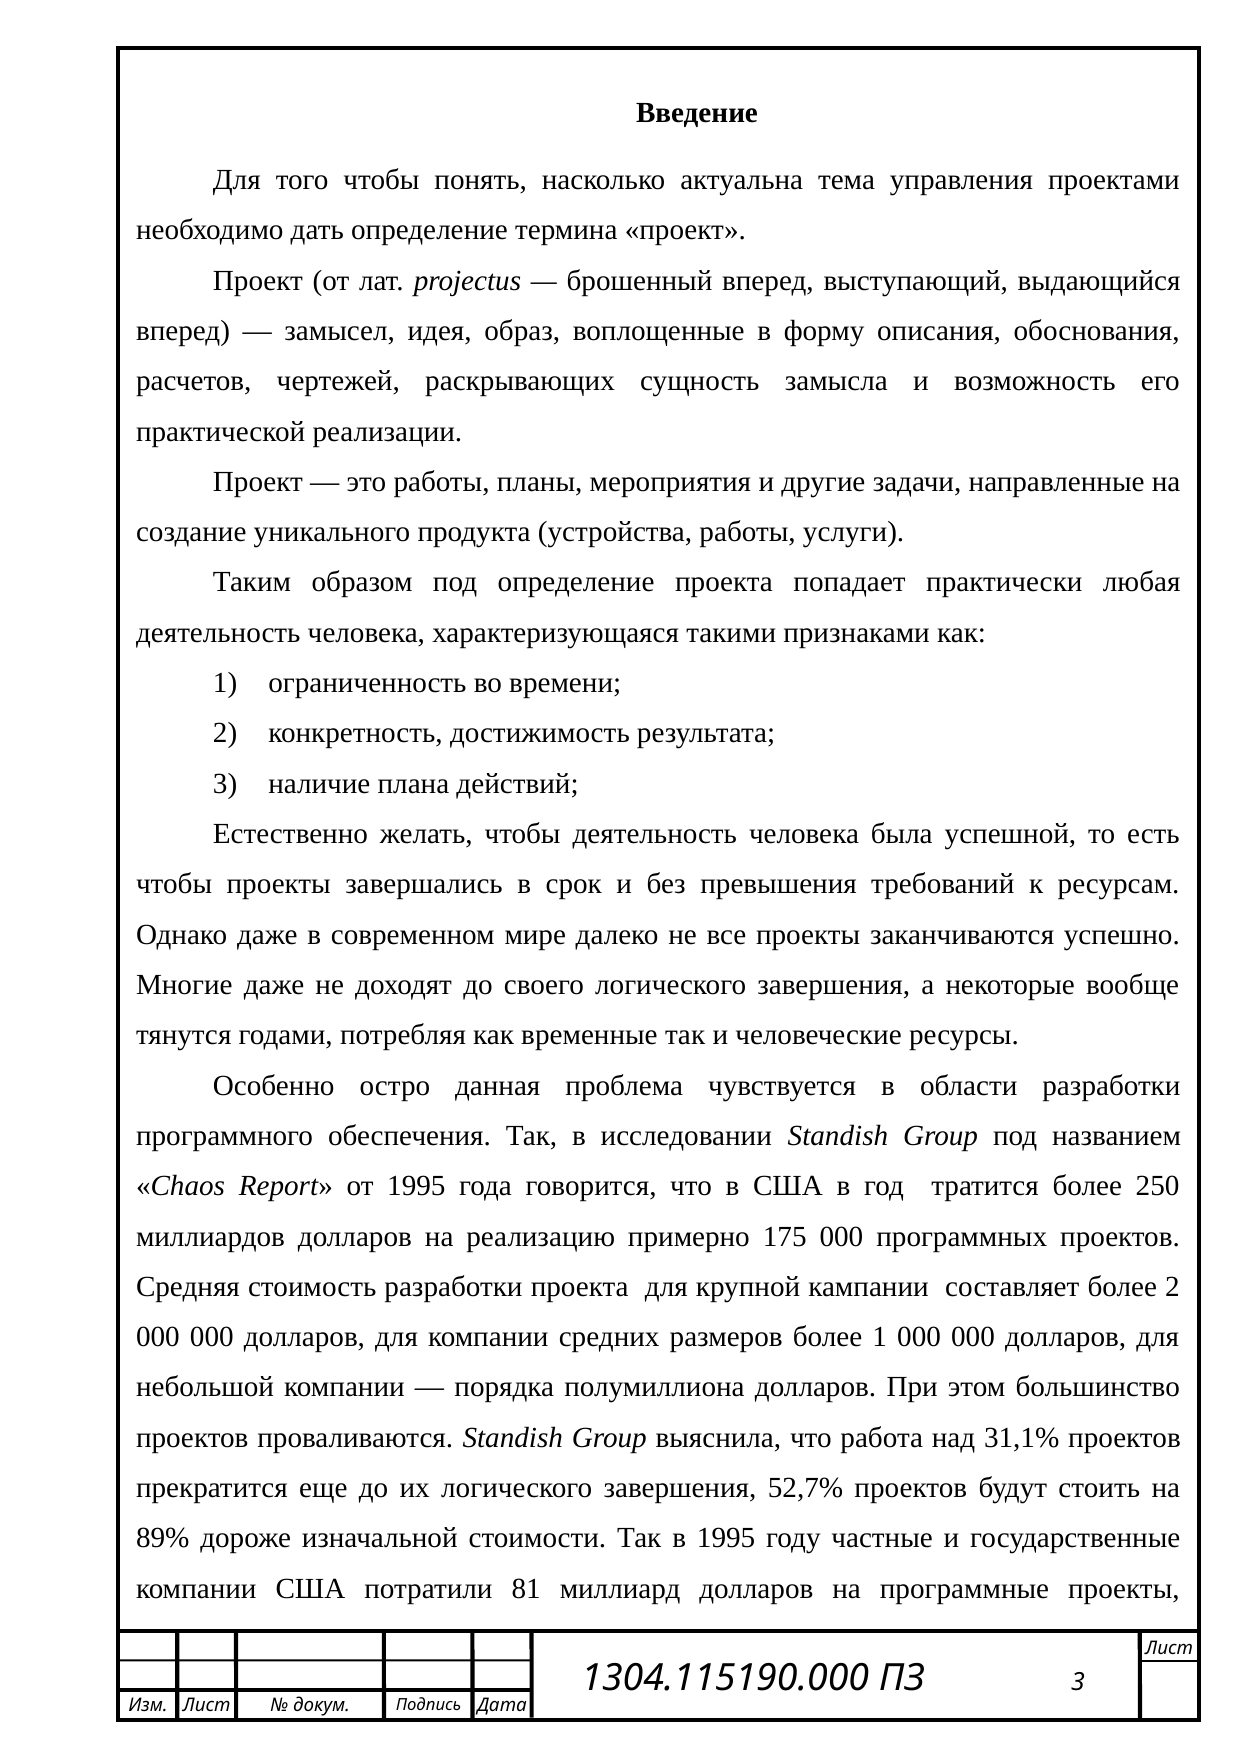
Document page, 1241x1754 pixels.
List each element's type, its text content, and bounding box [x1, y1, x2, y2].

text Особенно остро данная проблема чувствуется в области разработки программного обеспечения. Так, в исследовании Standish Group под названием «Chaos Report» от 1995 года говорится, что в США в год тратится более 250 миллиардов долларов на реализацию примерно 175 000 программных проектов. Средняя стоимость разработки проекта для крупной кампании составляет более 2 000 000 долларов, для компании средних размеров более 1 000 000 долларов, для небольшой компании — порядка полумиллиона долларов. При этом большинство проектов проваливаются. Standish Group выяснила, что работа над 31,1% проектов прекратится еще до их логического завершения, 52,7% проектов будут стоить на 89% дороже изначальной стоимости. Так в 1995 году частные и государственные компании США потратили 81 миллиард долларов на программные проекты, [136, 1068, 1181, 1604]
list конкретность, достижимость результата; [136, 716, 1181, 749]
text Для того чтобы понять, насколько актуальна тема управления проектами необходимо дать определение термина «проект». [136, 162, 1181, 246]
text Проект (от лат. projectus — брошенный вперед, выступающий, выдающийся вперед) — замысел, идея, образ, воплощенные в форму описания, обоснования, расчетов, чертежей, раскрывающих сущность замысла и возможность его практической реализации. [136, 263, 1181, 447]
text Проект — это работы, планы, мероприятия и другие задачи, направленные на создание уникального продукта (устройства, работы, услуги). [136, 464, 1181, 548]
list ограниченность во времени; [136, 665, 1181, 699]
subtitle Введение [136, 95, 1181, 128]
list наличие плана действий; [136, 766, 1181, 799]
text Естественно желать, чтобы деятельность человека была успешной, то есть чтобы проекты завершались в срок и без превышения требований к ресурсам. Однако даже в современном мире далеко не все проекты заканчиваются успешно. Многие даже не доходят до своего логического завершения, а некоторые вообще тянутся годами, потребляя как временные так и человеческие ресурсы. [136, 816, 1181, 1051]
text Таким образом под определение проекта попадает практически любая деятельность человека, характеризующаяся такими признаками как: [136, 564, 1181, 648]
